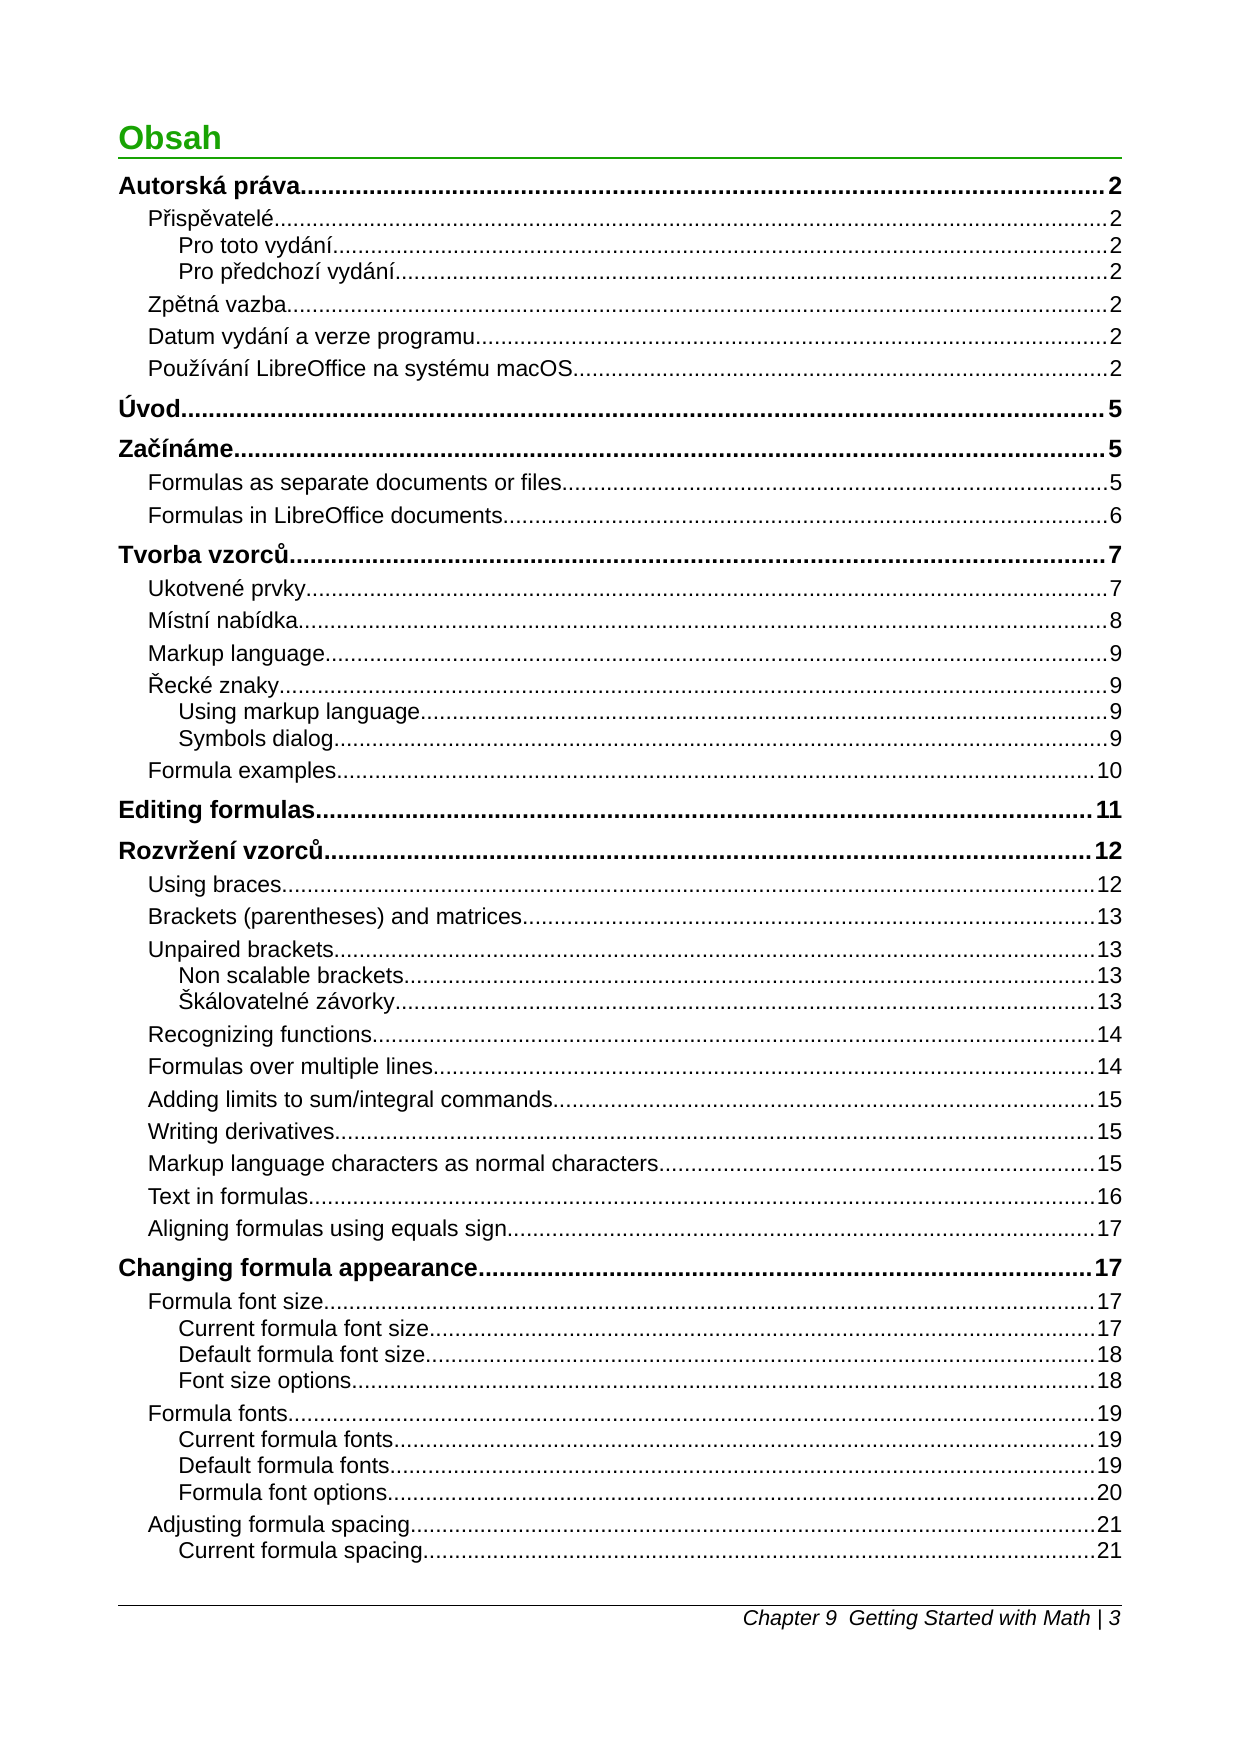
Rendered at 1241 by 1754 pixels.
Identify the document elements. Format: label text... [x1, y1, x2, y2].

text Místní nabídka 8 [148, 607, 1122, 633]
text Formulas in LibreOffice documents 6 [148, 502, 1122, 528]
text Formulas over multiple lines 14 [148, 1053, 1122, 1079]
text Unpaired brackets 13 [148, 936, 1122, 962]
text Current formula font size 17 [178, 1314, 1122, 1341]
text Pro předchozí vydání 2 [178, 258, 1122, 284]
text Formula font options 20 [178, 1479, 1122, 1505]
text Writing derivatives 15 [148, 1118, 1122, 1144]
text Using markup language 9 [178, 698, 1122, 724]
text Symbols dialog 9 [178, 724, 1122, 751]
text Rozvržení vzorců 12 [118, 836, 1122, 865]
text Adding limits to sum/integral commands 15 [148, 1086, 1122, 1112]
text Zpětná vazba 2 [148, 291, 1122, 317]
text Aligning formulas using equals sign 17 [148, 1215, 1122, 1241]
text Default formula font size 18 [178, 1341, 1122, 1367]
text Začínáme 5 [118, 434, 1122, 463]
text Škálovatelné závorky 13 [178, 988, 1122, 1015]
text Pro toto vydání 2 [178, 232, 1122, 258]
text Formula font size 17 [148, 1288, 1122, 1314]
text Ukotvené prvky 7 [148, 575, 1122, 601]
text Current formula spacing 21 [178, 1537, 1122, 1564]
text Autorská práva 2 [118, 171, 1122, 199]
text Přispěvatelé 2 [148, 205, 1122, 232]
text Editing formulas 11 [118, 795, 1122, 824]
text Current formula fonts 19 [178, 1426, 1122, 1452]
text Datum vydání a verze programu 2 [148, 323, 1122, 349]
text Using braces 12 [148, 871, 1122, 897]
text Changing formula appearance 17 [118, 1253, 1122, 1282]
text Formula fonts 19 [148, 1400, 1122, 1426]
text Řecké znaky 9 [148, 672, 1122, 698]
text Úvod 5 [118, 394, 1122, 422]
text Text in formulas 16 [148, 1183, 1122, 1209]
text Tvorba vzorců 7 [118, 540, 1122, 569]
text Font size options 18 [178, 1367, 1122, 1394]
text Non scalable brackets 13 [178, 962, 1122, 988]
text Adjusting formula spacing 21 [148, 1511, 1122, 1537]
subtitle Obsah [118, 118, 1122, 157]
text Používání LibreOffice na systému macOS 2 [148, 355, 1122, 382]
text Recognizing functions 14 [148, 1021, 1122, 1047]
text Brackets (parentheses) and matrices 13 [148, 903, 1122, 929]
text Markup language 9 [148, 639, 1122, 666]
text Default formula fonts 19 [178, 1452, 1122, 1479]
text Formulas as separate documents or files 5 [148, 469, 1122, 496]
text Markup language characters as normal characters 15 [148, 1150, 1122, 1177]
text Formula examples 10 [148, 757, 1122, 783]
